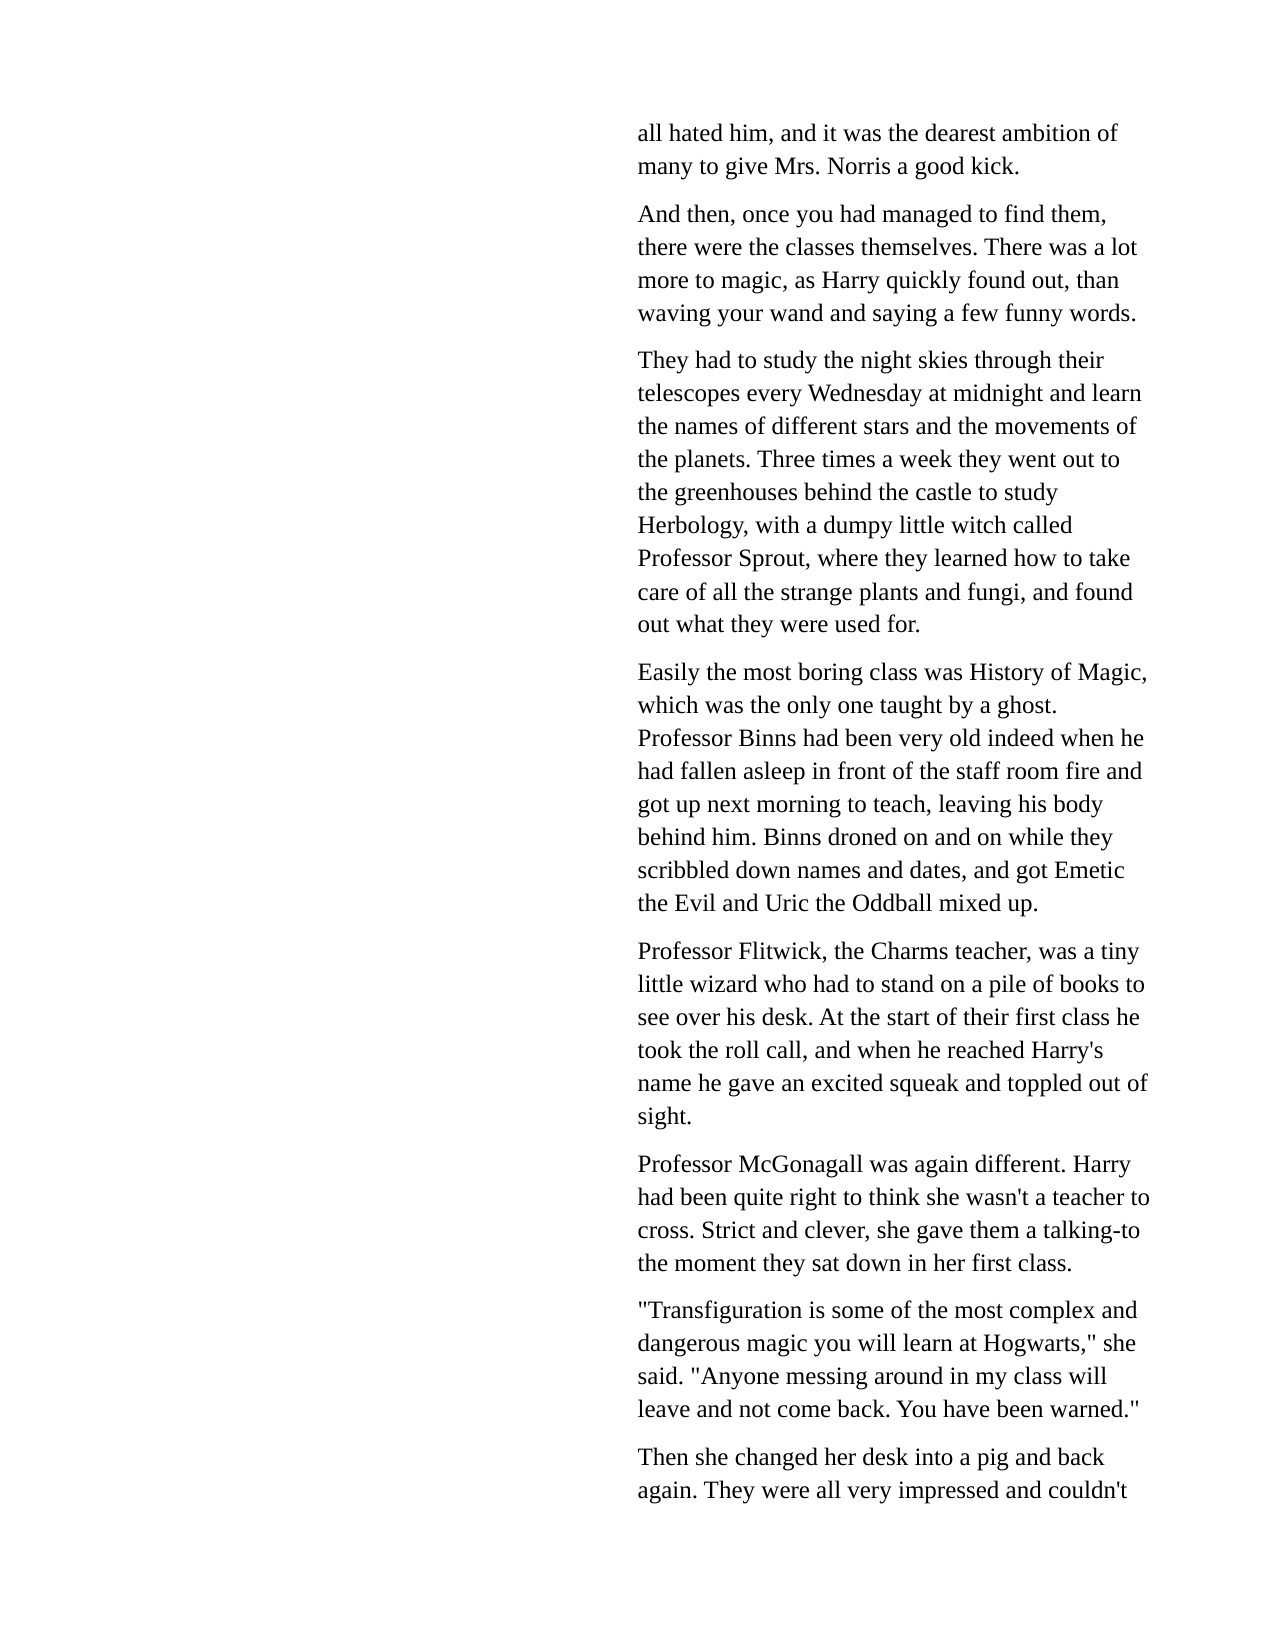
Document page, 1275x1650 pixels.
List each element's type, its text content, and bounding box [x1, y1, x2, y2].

table_cell [118, 1295, 637, 1442]
table_cell [118, 199, 637, 345]
table_cell Professor Flitwick, the Charms teacher, was a tiny little wizard who had to stand on a pile of books to see over his desk. At the start of their first class he took the roll call, and when he reached Harry's name he gave an excited squeak and toppled out of sight. [638, 936, 1157, 1149]
table_cell And then, once you had managed to find them, there were the classes themselves. There was a lot more to magic, as Harry quickly found out, than waving your wand and saying a few funny words. [638, 199, 1157, 345]
table_cell [118, 657, 637, 936]
table_cell [118, 1149, 637, 1295]
table_cell Easily the most boring class was History of Magic, which was the only one taught by a ghost. Professor Binns had been very old indeed when he had fallen asleep in front of the staff room fire and got up next morning to teach, leaving his body behind him. Binns droned on and on while they scribbled down names and dates, and got Emetic the Evil and Uric the Oddball mixed up. [638, 657, 1157, 936]
table_cell They had to study the night skies through their telescopes every Wednesday at midnight and learn the names of different stars and the movements of the planets. Three times a week they went out to the greenhouses behind the castle to study Herbology, with a dumpy little witch called Professor Sprout, where they learned how to take care of all the strange plants and fungi, and found out what they were used for. [638, 345, 1157, 657]
table_cell [118, 1442, 637, 1504]
table_cell [118, 936, 637, 1149]
table_cell Then she changed her desk into a pig and back again. They were all very impressed and couldn't [638, 1442, 1157, 1504]
table_cell [118, 118, 637, 199]
table_cell "Transfiguration is some of the most complex and dangerous magic you will learn at Hogwarts," she said. "Anyone messing around in my class will leave and not come back. You have been warned." [638, 1295, 1157, 1442]
table_cell Professor McGonagall was again different. Harry had been quite right to think she wasn't a teacher to cross. Strict and clever, she gave them a talking-to the moment they sat down in her first class. [638, 1149, 1157, 1295]
table_cell [118, 345, 637, 657]
table_cell all hated him, and it was the dearest ambition of many to give Mrs. Norris a good kick. [638, 118, 1157, 199]
